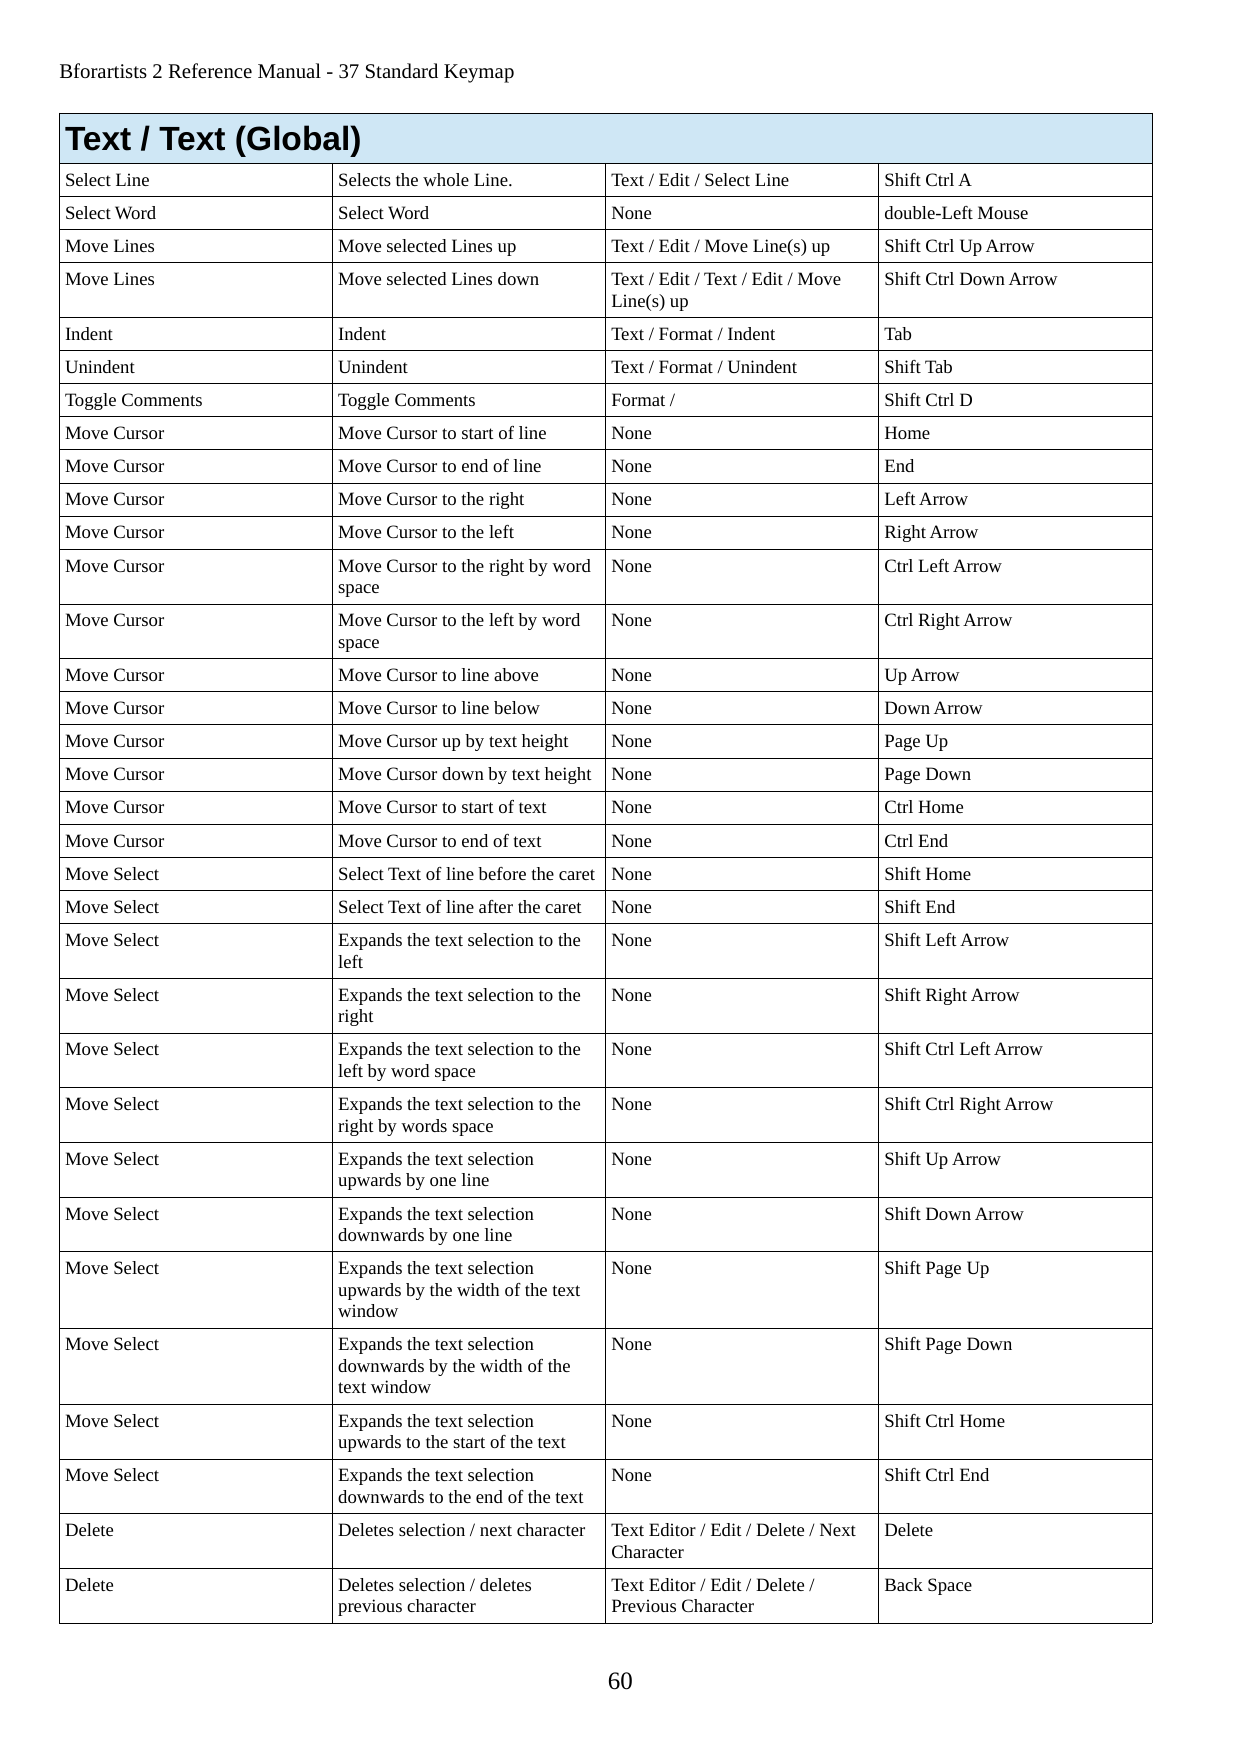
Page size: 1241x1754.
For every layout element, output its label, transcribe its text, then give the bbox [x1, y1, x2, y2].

table_cell Move Cursor [60, 605, 332, 658]
table_cell Move Lines [60, 263, 332, 317]
table_cell None [606, 792, 878, 824]
table_cell None [606, 550, 878, 603]
table_cell Move Cursor [60, 659, 332, 691]
table_cell Shift Ctrl End [879, 1460, 1152, 1513]
table_cell double-Left Mouse [879, 197, 1152, 229]
table_cell Expands the text selection to the left [333, 924, 605, 978]
table_header Text / Text (Global) [60, 114, 1152, 163]
table_cell Move Cursor [60, 517, 332, 549]
table_cell Move Select [60, 1143, 332, 1197]
table_cell Text / Edit / Move Line(s) up [606, 230, 878, 262]
table_cell Up Arrow [879, 659, 1152, 691]
table_cell None [606, 517, 878, 549]
table_cell None [606, 605, 878, 658]
table_cell None [606, 725, 878, 757]
table_cell Shift Ctrl Left Arrow [879, 1034, 1152, 1087]
table_cell Shift Ctrl Home [879, 1405, 1152, 1458]
table_cell Text / Edit / Text / Edit / Move Line(s) up [606, 263, 878, 317]
table_cell Expands the text selection downwards by one line [333, 1198, 605, 1251]
table_cell Shift Right Arrow [879, 979, 1152, 1032]
table_cell Left Arrow [879, 484, 1152, 516]
table_cell Select Text of line after the caret [333, 891, 605, 923]
table_cell None [606, 450, 878, 482]
table_cell Move Cursor [60, 792, 332, 824]
table_cell Unindent [60, 351, 332, 383]
table_cell Text / Edit / Select Line [606, 164, 878, 196]
table_cell Move Select [60, 1460, 332, 1513]
table_cell Text / Format / Indent [606, 318, 878, 350]
table_cell Move Select [60, 924, 332, 978]
table_cell None [606, 825, 878, 857]
table_cell Move Cursor to line below [333, 692, 605, 724]
table_cell Move Cursor [60, 759, 332, 791]
table_cell Move Cursor to the left by word space [333, 605, 605, 658]
table_cell Move Cursor [60, 550, 332, 603]
table_cell Shift Up Arrow [879, 1143, 1152, 1197]
table_cell Move Select [60, 891, 332, 923]
table_cell Tab [879, 318, 1152, 350]
table_cell Move Select [60, 1198, 332, 1251]
table_cell Page Up [879, 725, 1152, 757]
table_cell Shift Ctrl D [879, 384, 1152, 416]
table_cell None [606, 924, 878, 978]
table_cell Delete [60, 1514, 332, 1568]
table_cell Select Text of line before the caret [333, 858, 605, 890]
table_cell Move Cursor down by text height [333, 759, 605, 791]
table_cell Move Cursor to end of text [333, 825, 605, 857]
table_cell Move Cursor [60, 725, 332, 757]
table_cell Select Word [333, 197, 605, 229]
table_cell Move Cursor [60, 484, 332, 516]
table_cell Toggle Comments [60, 384, 332, 416]
table_cell Move Cursor to end of line [333, 450, 605, 482]
table_cell Move selected Lines up [333, 230, 605, 262]
table_cell Expands the text selection upwards to the start of the text [333, 1405, 605, 1458]
table_cell Delete [879, 1514, 1152, 1568]
table_cell Move Cursor up by text height [333, 725, 605, 757]
table_cell Text / Format / Unindent [606, 351, 878, 383]
table_cell Ctrl Left Arrow [879, 550, 1152, 603]
table_cell Ctrl Right Arrow [879, 605, 1152, 658]
table_cell Move Select [60, 979, 332, 1032]
table_cell Shift Page Up [879, 1252, 1152, 1327]
table_cell Move Select [60, 1252, 332, 1327]
table_cell None [606, 1460, 878, 1513]
table_cell None [606, 759, 878, 791]
table_cell Move Cursor to the right by word space [333, 550, 605, 603]
table_cell Select Line [60, 164, 332, 196]
table_cell Move Cursor to line above [333, 659, 605, 691]
table_cell Down Arrow [879, 692, 1152, 724]
table_cell Move selected Lines down [333, 263, 605, 317]
table_cell Move Select [60, 1329, 332, 1404]
table_cell Expands the text selection downwards to the end of the text [333, 1460, 605, 1513]
table_cell Shift Tab [879, 351, 1152, 383]
table_cell Right Arrow [879, 517, 1152, 549]
table_cell None [606, 891, 878, 923]
table_cell None [606, 1252, 878, 1327]
table_cell Toggle Comments [333, 384, 605, 416]
table_cell Format / [606, 384, 878, 416]
table_cell Back Space [879, 1569, 1152, 1622]
table_cell Move Select [60, 1088, 332, 1142]
table_cell Shift Home [879, 858, 1152, 890]
table_cell Move Cursor [60, 417, 332, 449]
table_cell Move Cursor to the right [333, 484, 605, 516]
table_cell None [606, 979, 878, 1032]
table_cell None [606, 1143, 878, 1197]
table_cell Expands the text selection upwards by the width of the text window [333, 1252, 605, 1327]
table_cell Delete [60, 1569, 332, 1622]
table_cell Shift Ctrl Right Arrow [879, 1088, 1152, 1142]
table_cell Unindent [333, 351, 605, 383]
table_cell Home [879, 417, 1152, 449]
table_cell Expands the text selection to the left by word space [333, 1034, 605, 1087]
table_cell Deletes selection / deletes previous character [333, 1569, 605, 1622]
table_cell None [606, 858, 878, 890]
table_cell End [879, 450, 1152, 482]
table_cell Move Select [60, 1034, 332, 1087]
table_cell Move Cursor [60, 825, 332, 857]
table_cell Indent [60, 318, 332, 350]
table_cell Shift Ctrl A [879, 164, 1152, 196]
table_cell None [606, 1405, 878, 1458]
table_cell Shift Left Arrow [879, 924, 1152, 978]
table_cell Move Cursor to start of line [333, 417, 605, 449]
table_cell Expands the text selection to the right [333, 979, 605, 1032]
table_cell None [606, 197, 878, 229]
table_cell Expands the text selection to the right by words space [333, 1088, 605, 1142]
table_cell Move Lines [60, 230, 332, 262]
table_cell Text Editor / Edit / Delete / Next Character [606, 1514, 878, 1568]
table_cell None [606, 484, 878, 516]
table_cell Selects the whole Line. [333, 164, 605, 196]
table_cell Shift End [879, 891, 1152, 923]
table_cell Move Select [60, 858, 332, 890]
table_cell Move Cursor to the left [333, 517, 605, 549]
table_cell Shift Down Arrow [879, 1198, 1152, 1251]
table_cell Expands the text selection downwards by the width of the text window [333, 1329, 605, 1404]
table_cell None [606, 417, 878, 449]
table_cell None [606, 659, 878, 691]
table_cell Select Word [60, 197, 332, 229]
table_cell Shift Ctrl Up Arrow [879, 230, 1152, 262]
table_cell Move Cursor [60, 450, 332, 482]
table_cell None [606, 1034, 878, 1087]
table_cell Shift Page Down [879, 1329, 1152, 1404]
table_cell None [606, 1329, 878, 1404]
table_cell Page Down [879, 759, 1152, 791]
table_cell Deletes selection / next character [333, 1514, 605, 1568]
table_cell Ctrl End [879, 825, 1152, 857]
table_cell None [606, 1198, 878, 1251]
table_cell Move Select [60, 1405, 332, 1458]
table_cell Ctrl Home [879, 792, 1152, 824]
table_cell Expands the text selection upwards by one line [333, 1143, 605, 1197]
table_cell None [606, 1088, 878, 1142]
table_cell None [606, 692, 878, 724]
table_cell Move Cursor [60, 692, 332, 724]
table_cell Shift Ctrl Down Arrow [879, 263, 1152, 317]
table_cell Text Editor / Edit / Delete / Previous Character [606, 1569, 878, 1622]
table_cell Move Cursor to start of text [333, 792, 605, 824]
table_cell Indent [333, 318, 605, 350]
